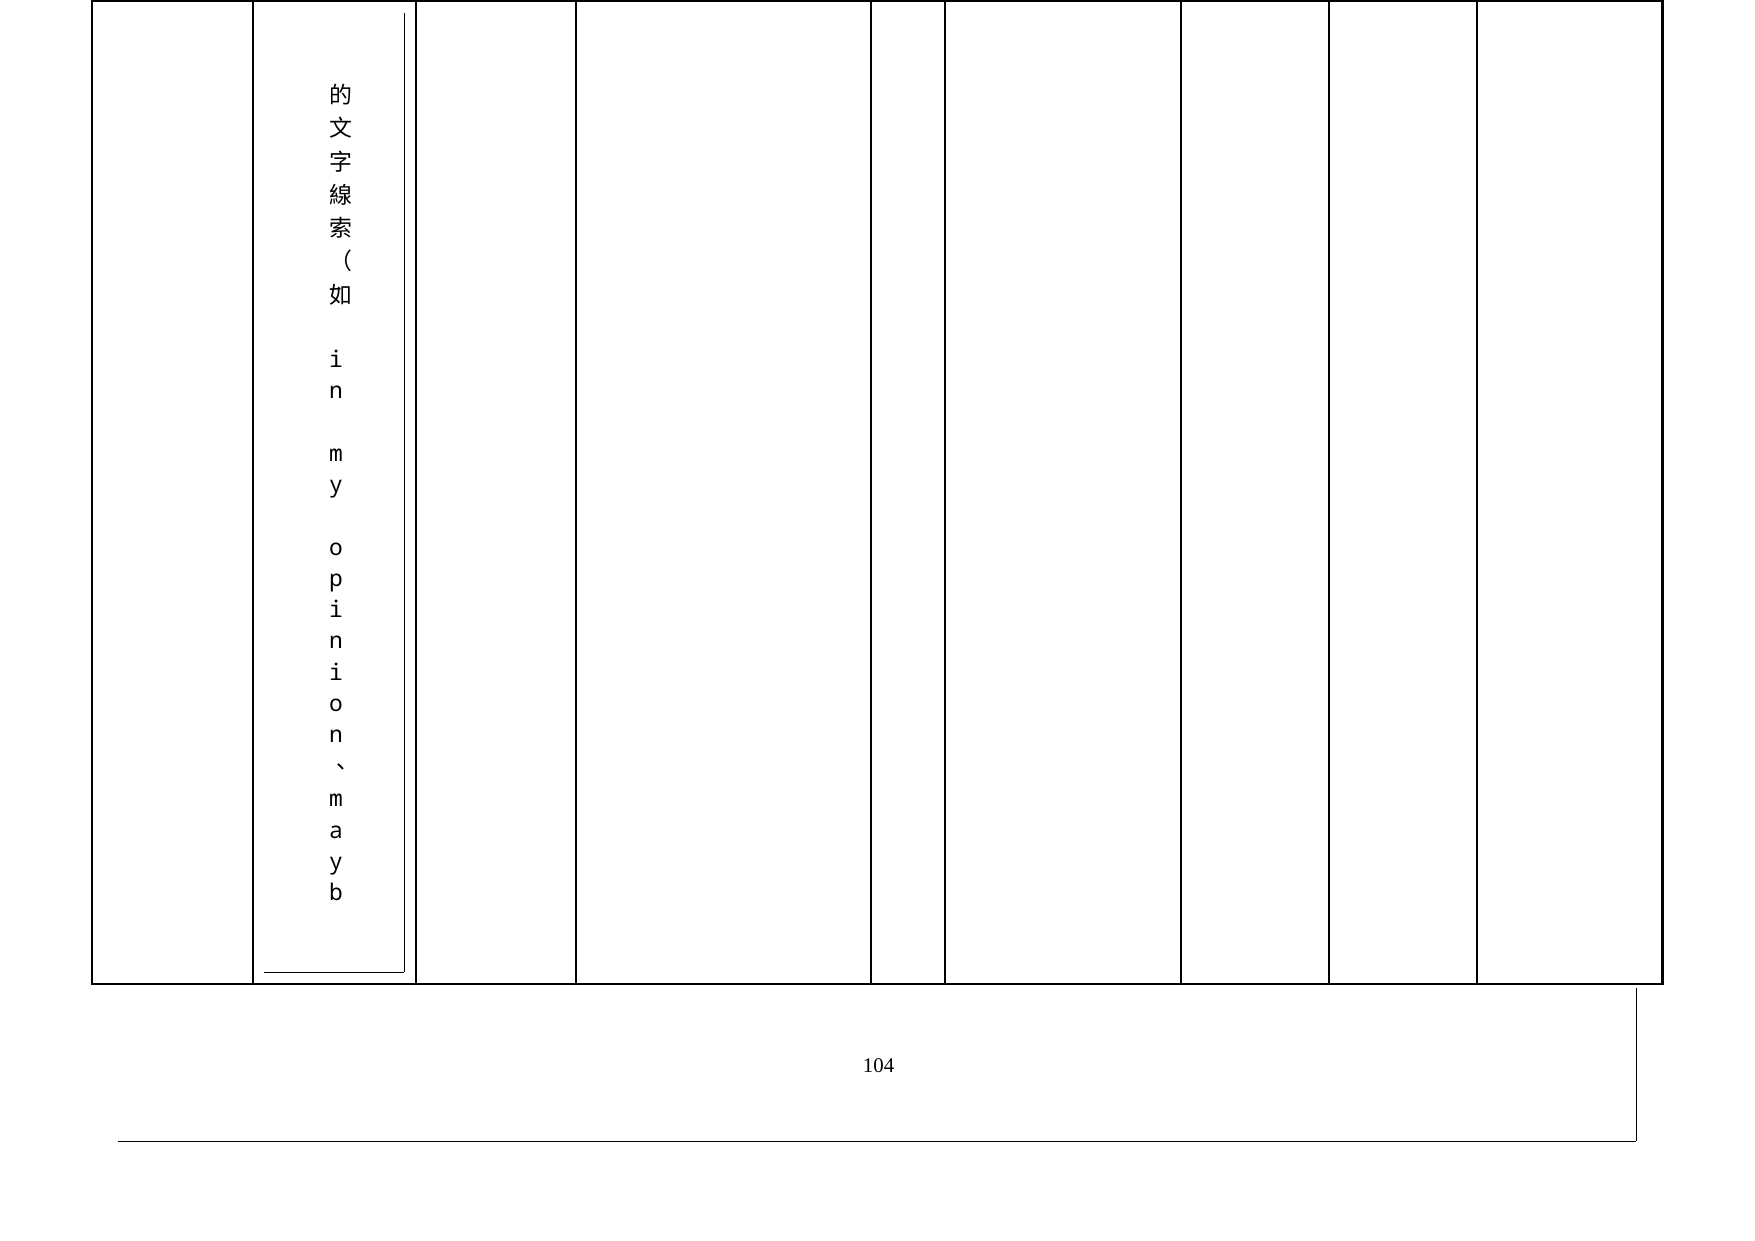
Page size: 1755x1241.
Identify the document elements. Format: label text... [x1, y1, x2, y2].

table_cell [577, 2, 870, 982]
table_cell [872, 2, 944, 982]
table_cell [1478, 2, 1661, 982]
table_cell [946, 2, 1180, 982]
table_cell [1182, 2, 1328, 982]
table_cell [93, 2, 252, 982]
table_cell [1330, 2, 1476, 982]
table_cell 的文字線索（如 in my opinion、mayb [254, 2, 415, 982]
table_cell [417, 2, 575, 982]
